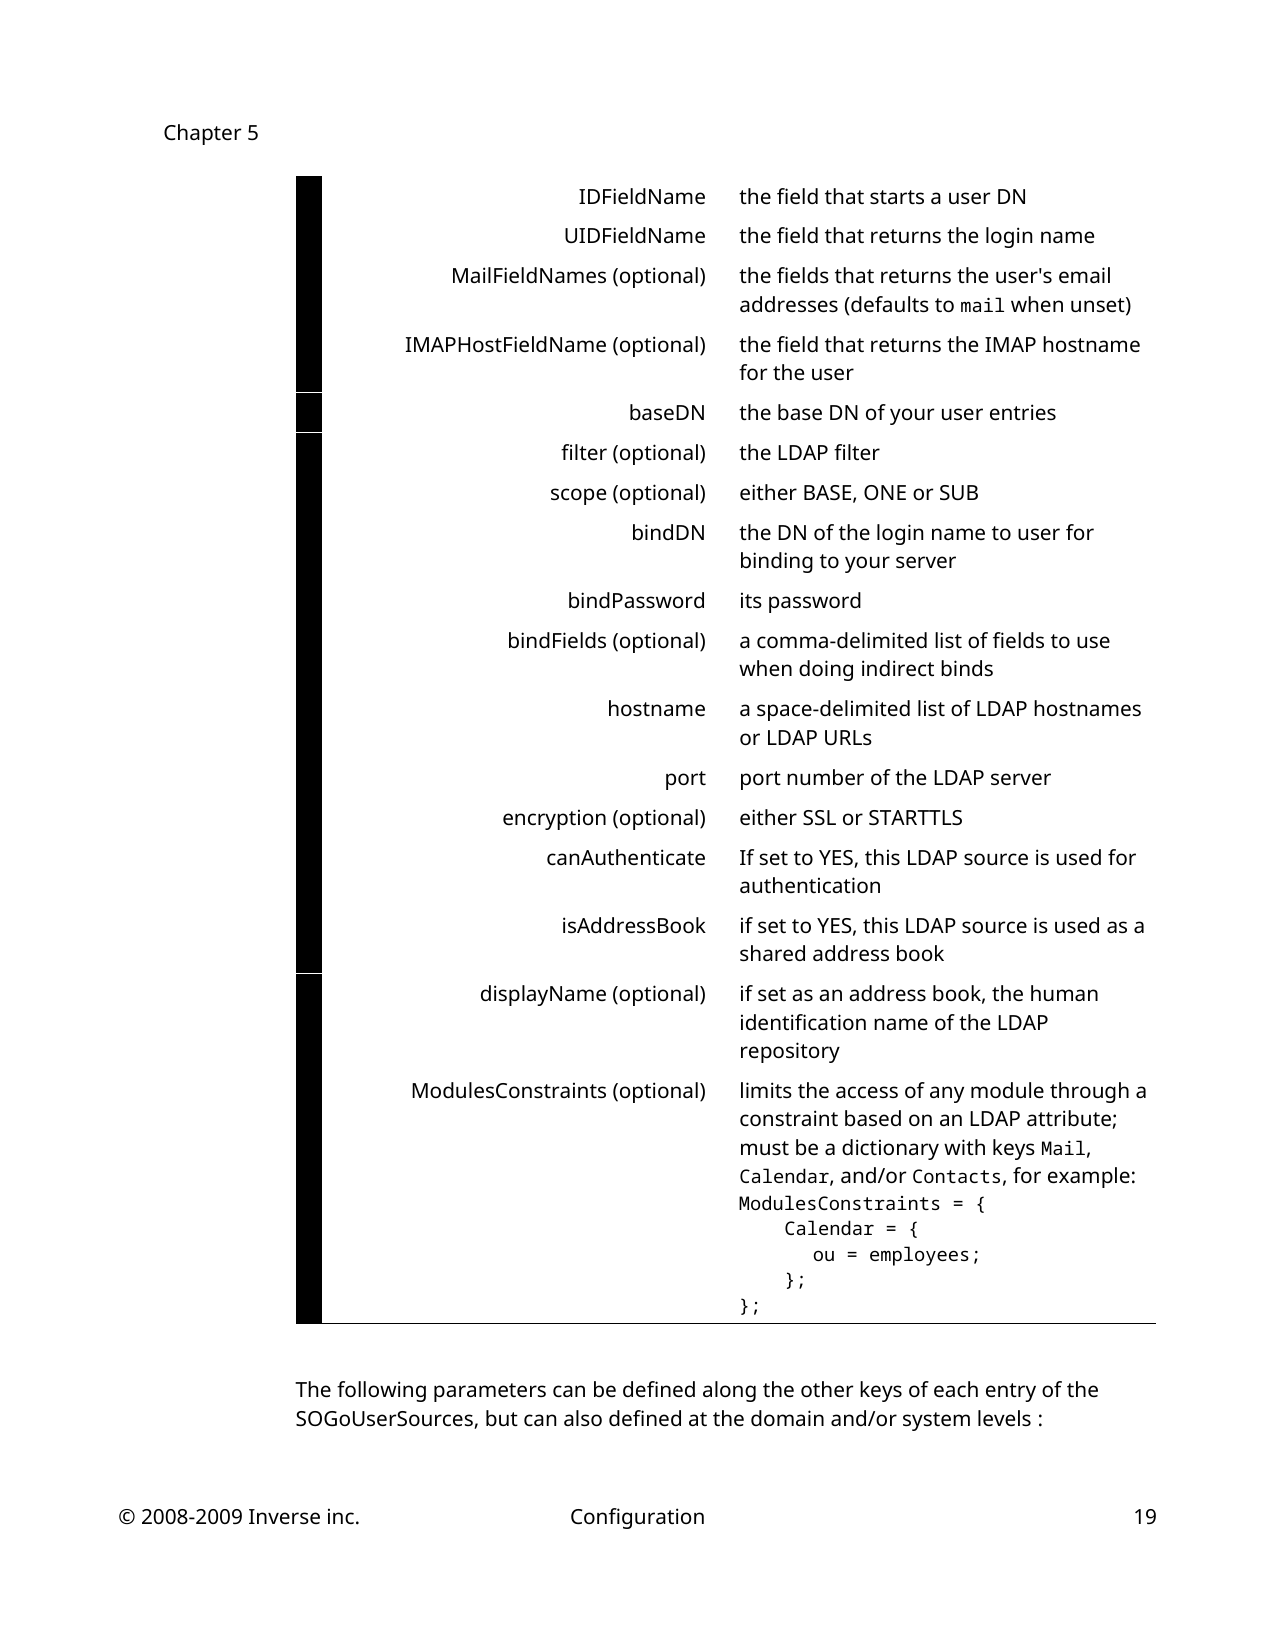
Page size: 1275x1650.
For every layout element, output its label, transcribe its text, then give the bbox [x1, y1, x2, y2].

table_cell bindFields (optional) [322, 620, 711, 689]
table_cell the DN of the login name to user for binding to your server [711, 512, 1156, 581]
table_cell a comma-delimited list of fields to use when doing indirect binds [711, 620, 1156, 689]
table_cell [296, 689, 322, 757]
table_cell if set as an address book, the human identification name of the LDAP repository [711, 974, 1156, 1070]
table_cell [296, 176, 322, 216]
table_cell [296, 512, 322, 581]
table_cell the fields that returns the user's email addresses (defaults to mail when unset) [711, 256, 1156, 324]
table_cell [296, 905, 322, 973]
table_cell its password [711, 581, 1156, 620]
table_cell bindPassword [322, 581, 711, 620]
table_cell [296, 797, 322, 837]
table_cell baseDN [322, 393, 711, 432]
table_cell hostname [322, 689, 711, 757]
table_cell [296, 256, 322, 324]
table_cell bindDN [322, 512, 711, 581]
table_cell the field that returns the IMAP hostname for the user [711, 324, 1156, 392]
table_cell either SSL or STARTTLS [711, 797, 1156, 837]
table_cell [296, 837, 322, 905]
table_cell [296, 581, 322, 620]
table_cell IDFieldName [322, 176, 711, 216]
table_cell either BASE, ONE or SUB [711, 472, 1156, 512]
table_cell IMAPHostFieldName (optional) [322, 324, 711, 392]
table_cell [296, 620, 322, 689]
table_cell [296, 393, 322, 432]
table_cell [296, 324, 322, 392]
table_cell canAuthenticate [322, 837, 711, 905]
table_cell [296, 433, 322, 472]
table_cell filter (optional) [322, 433, 711, 472]
table_cell ModulesConstraints (optional) [322, 1070, 711, 1323]
table_cell [296, 216, 322, 256]
table_cell limits the access of any module through a constraint based on an LDAP attribute; must be a dictionary with keys Mail, Calendar, and/or Contacts, for example: ModulesConstraints = { Calendar = { ou = employees; }; }; [711, 1070, 1156, 1323]
table_cell [296, 472, 322, 512]
table_cell the base DN of your user entries [711, 393, 1156, 432]
table_cell MailFieldNames (optional) [322, 256, 711, 324]
table_cell [296, 974, 322, 1070]
text The following parameters can be defined along the other keys of each entry of the SOGoUserSources, but can also defined at the domain and/or system levels : [295, 1375, 1157, 1432]
table_cell isAddressBook [322, 905, 711, 973]
table_cell UIDFieldName [322, 216, 711, 256]
table_cell the field that returns the login name [711, 216, 1156, 256]
table_cell port [322, 757, 711, 797]
table_cell displayName (optional) [322, 974, 711, 1070]
table_cell [296, 757, 322, 797]
table_cell a space-delimited list of LDAP hostnames or LDAP URLs [711, 689, 1156, 757]
table_cell encryption (optional) [322, 797, 711, 837]
table_cell if set to YES, this LDAP source is used as a shared address book [711, 905, 1156, 973]
table_cell the field that starts a user DN [711, 176, 1156, 216]
table_cell scope (optional) [322, 472, 711, 512]
table_cell If set to YES, this LDAP source is used for authentication [711, 837, 1156, 905]
table_cell port number of the LDAP server [711, 757, 1156, 797]
table_cell [296, 1070, 322, 1323]
table_cell the LDAP filter [711, 433, 1156, 472]
